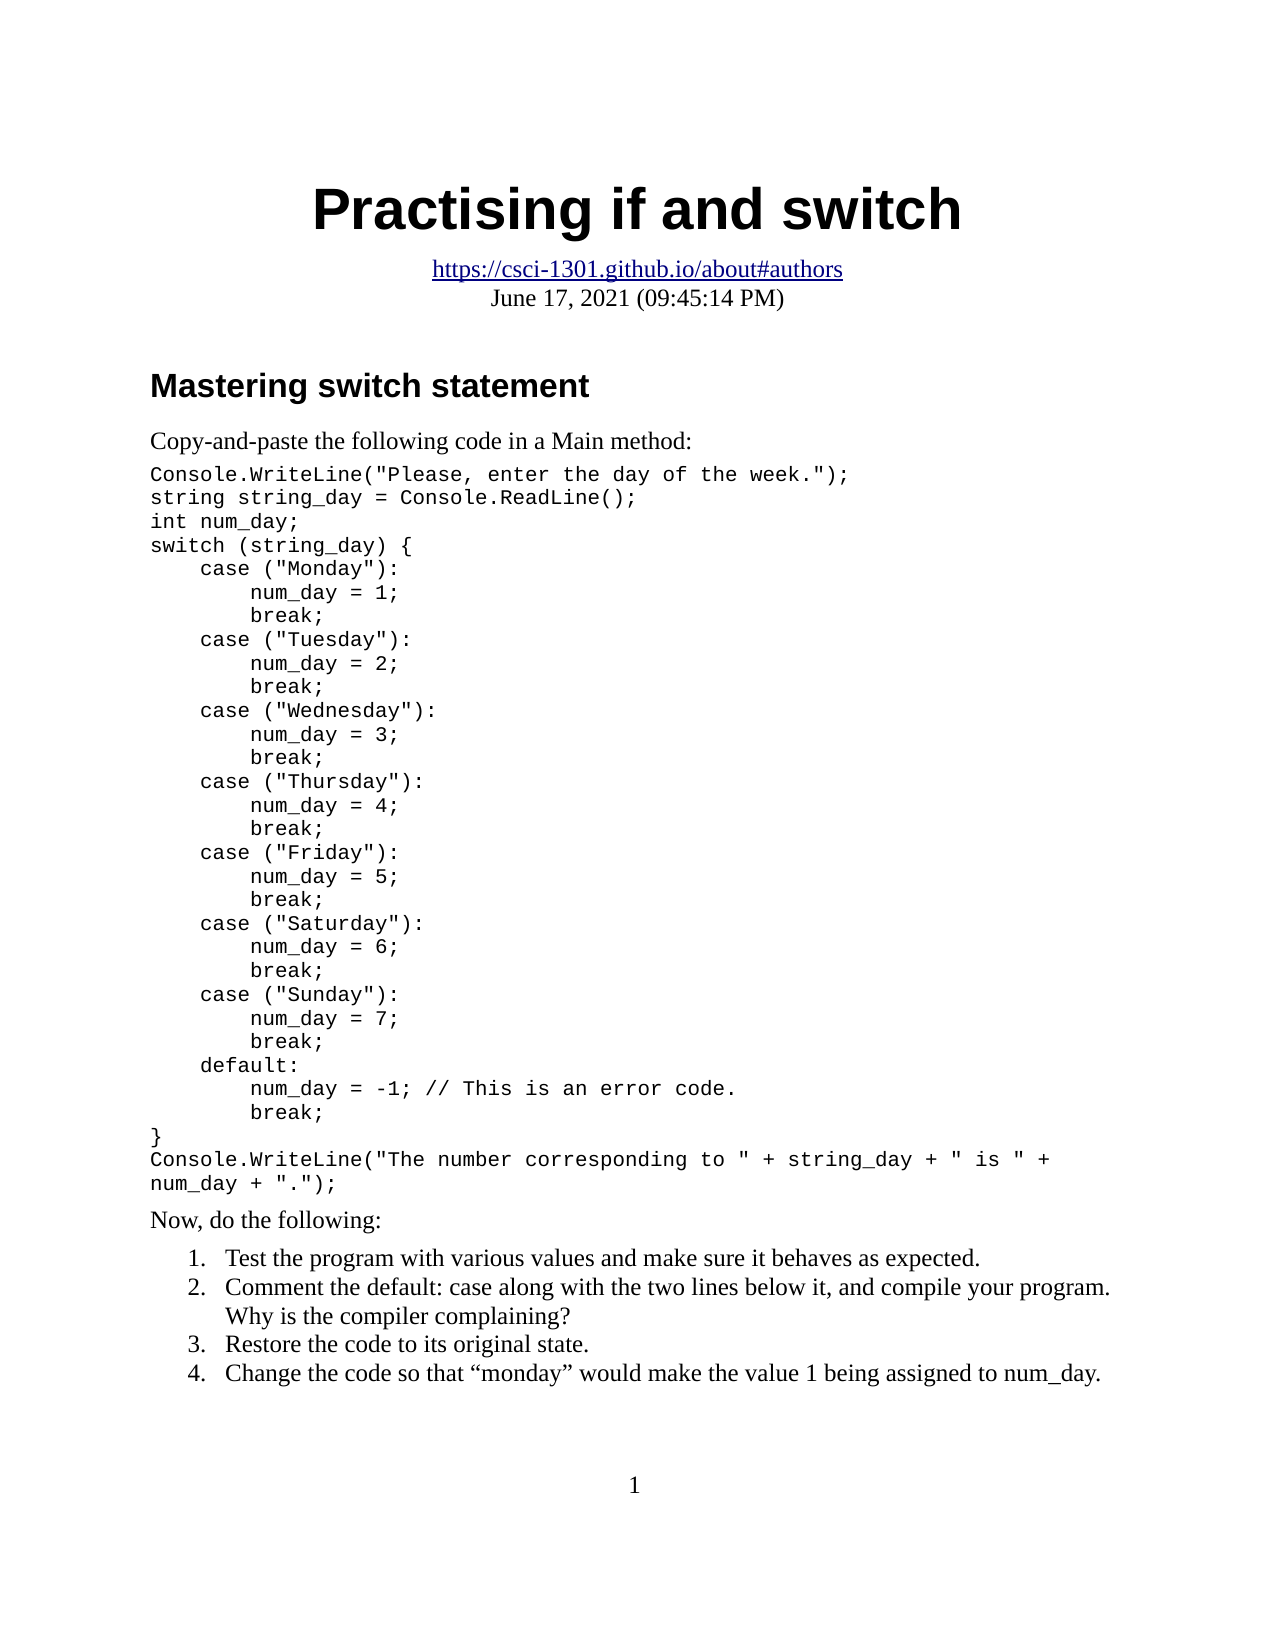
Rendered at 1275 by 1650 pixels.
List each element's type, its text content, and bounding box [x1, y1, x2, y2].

text case ("Tuesday"): [150, 629, 1125, 653]
text break; [150, 676, 1125, 700]
text break; [150, 1031, 1125, 1055]
text case ("Saturday"): [150, 913, 1125, 937]
subtitle Mastering switch statement [150, 366, 1125, 404]
text case ("Monday"): [150, 558, 1125, 582]
text case ("Thursday"): [150, 771, 1125, 795]
text case ("Sunday"): [150, 984, 1125, 1007]
text break; [150, 606, 1125, 629]
text Console.WriteLine("Please, enter the day of the week."); [150, 464, 1125, 487]
text num_day = 1; [150, 582, 1125, 606]
text num_day = 3; [150, 724, 1125, 747]
text num_day = 4; [150, 795, 1125, 818]
text int num_day; [150, 511, 1125, 534]
title Practising if and switch [150, 175, 1125, 242]
text Now, do the following: [150, 1206, 1125, 1234]
text break; [150, 747, 1125, 771]
text Copy-and-paste the following code in a Main method: [150, 426, 1125, 455]
text case ("Wednesday"): [150, 700, 1125, 724]
text num_day = 5; [150, 866, 1125, 889]
text case ("Friday"): [150, 842, 1125, 866]
text Console.WriteLine("The number corresponding to " + string_day + " is " + num_day + "."); [150, 1149, 1125, 1197]
text } [150, 1126, 1125, 1149]
list Test the program with various values and make sure it behaves as expected. [187, 1243, 1125, 1272]
text string string_day = Console.ReadLine(); [150, 487, 1125, 511]
text break; [150, 1102, 1125, 1126]
text switch (string_day) { [150, 534, 1125, 558]
text num_day = -1; // This is an error code. [150, 1078, 1125, 1102]
text num_day = 2; [150, 653, 1125, 676]
text default: [150, 1055, 1125, 1078]
text break; [150, 818, 1125, 842]
text num_day = 7; [150, 1007, 1125, 1031]
list Change the code so that “monday” would make the value 1 being assigned to num_day. [187, 1358, 1125, 1387]
text num_day = 6; [150, 937, 1125, 960]
list Restore the code to its original state. [187, 1329, 1125, 1358]
text https://csci-1301.github.io/about#authors [150, 254, 1125, 283]
text June 17, 2021 (09:45:14 PM) [150, 283, 1125, 312]
list Comment the default: case along with the two lines below it, and compile your program. Why is the compiler complaining? [187, 1272, 1125, 1329]
text break; [150, 960, 1125, 984]
text break; [150, 889, 1125, 913]
